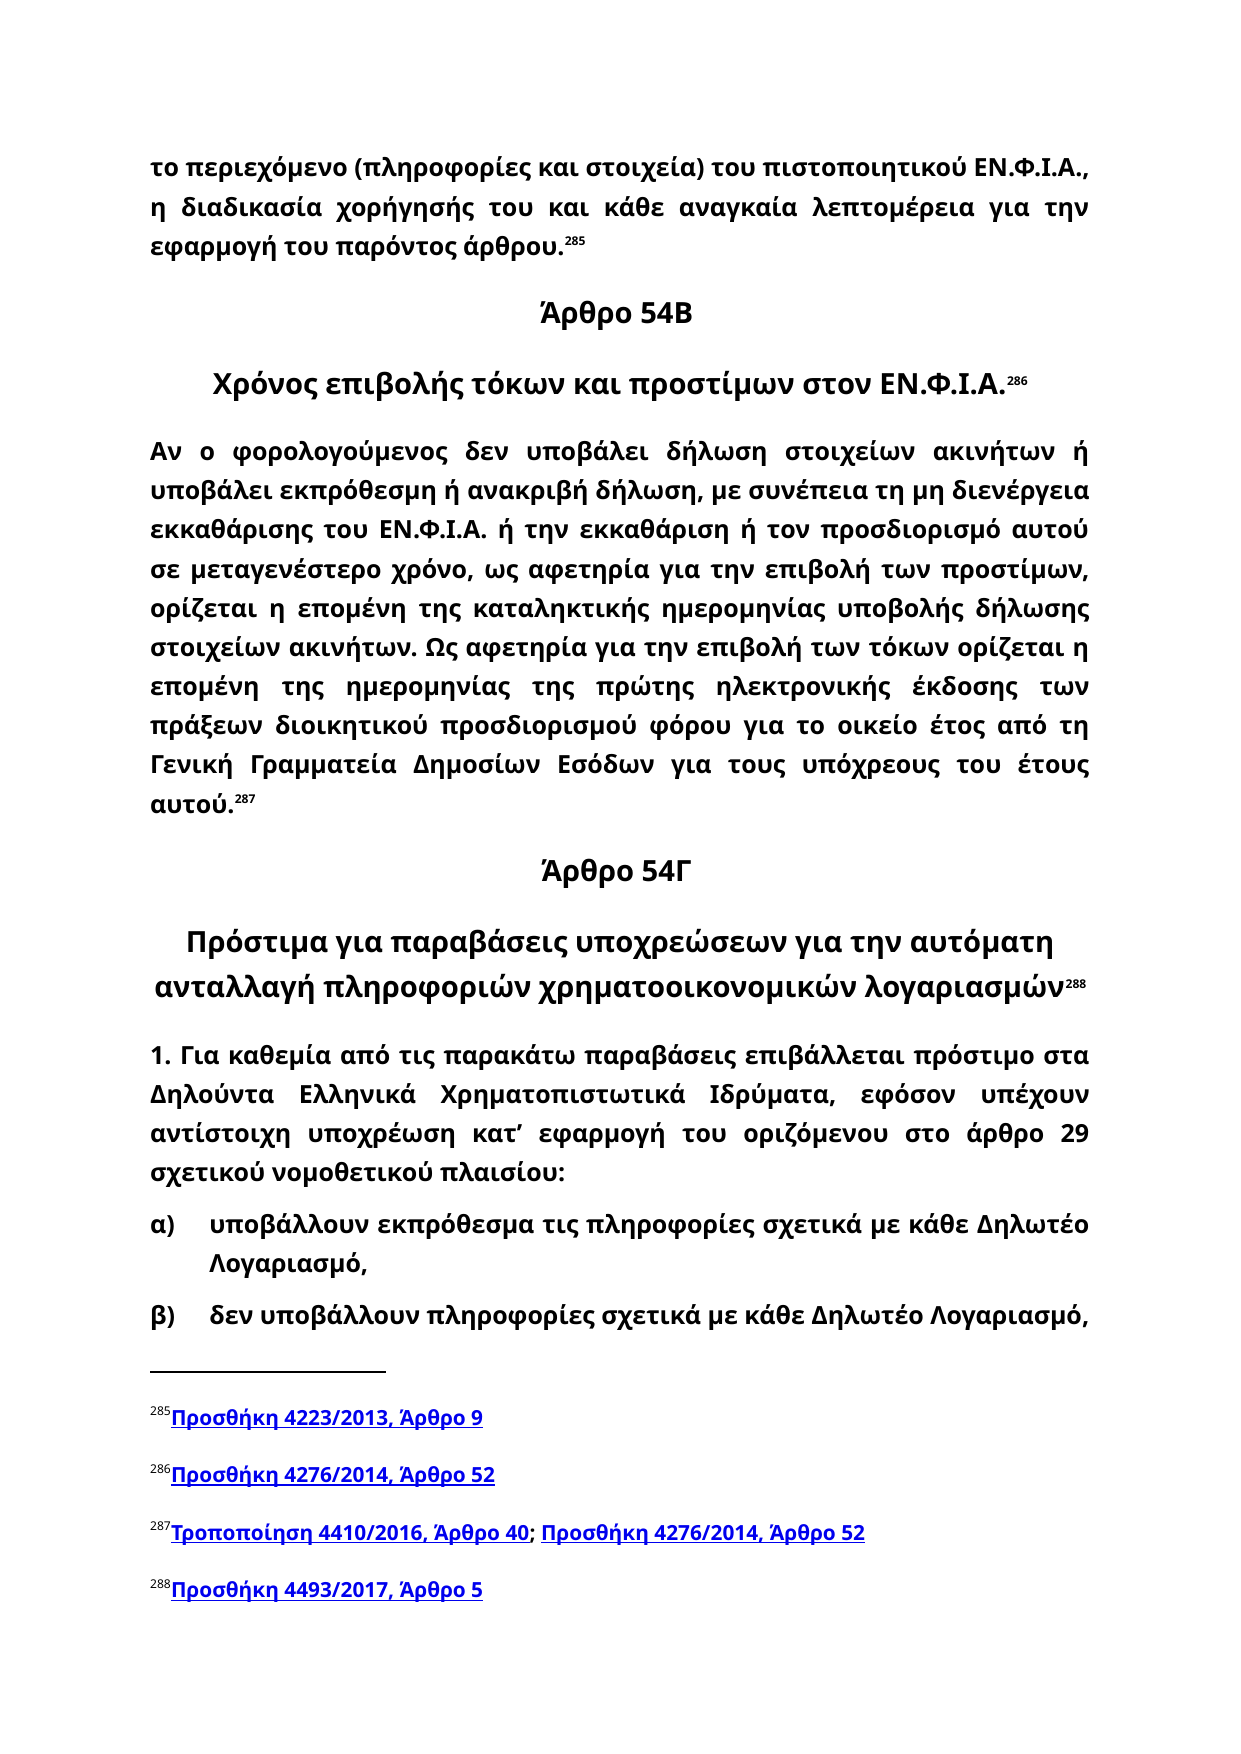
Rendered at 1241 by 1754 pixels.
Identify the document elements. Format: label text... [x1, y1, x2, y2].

subtitle Πρόστιμα για παραβάσεις υποχρεώσεων για την αυτόματη ανταλλαγή πληροφοριών χρηματοοικονομικών λογαριασμών [150, 921, 1090, 1006]
subtitle Χρόνος επιβολής τόκων και προστίμων στον ΕΝ.Φ.Ι.Α. [150, 363, 1090, 403]
text Προσθήκη 4223/2013, Άρθρο 9 [150, 1403, 1090, 1431]
list α) υποβάλλουν εκπρόθεσμα τις πληροφορίες σχετικά με κάθε Δηλωτέο Λογαριασμό, [150, 1206, 1090, 1280]
list β) δεν υποβάλλουν πληροφορίες σχετικά με κάθε Δηλωτέο Λογαριασμό, [150, 1297, 1090, 1331]
subtitle Άρθρο 54Γ [150, 850, 1090, 890]
text το περιεχόμενο (πληροφορίες και στοιχεία) του πιστοποιητικού ΕΝ.Φ.Ι.Α., η διαδικασία χορήγησής του και κάθε αναγκαία λεπτομέρεια για την εφαρμογή του παρόντος άρθρου. [150, 150, 1090, 262]
text Προσθήκη 4493/2017, Άρθρο 5 [150, 1576, 1090, 1604]
text 1. Για καθεμία από τις παρακάτω παραβάσεις επιβάλλεται πρόστιμο στα Δηλούντα Ελληνικά Χρηματοπιστωτικά Ιδρύματα, εφόσον υπέχουν αντίστοιχη υποχρέωση κατ’ εφαρμογή του οριζόμενου στο άρθρο 29 σχετικού νομοθετικού πλαισίου: [150, 1037, 1090, 1189]
text Προσθήκη 4276/2014, Άρθρο 52 [150, 1460, 1090, 1489]
text Τροποποίηση 4410/2016, Άρθρο 40; Προσθήκη 4276/2014, Άρθρο 52 [150, 1518, 1090, 1546]
subtitle Άρθρο 54B [150, 292, 1090, 332]
text Αν ο φορολογούμενος δεν υποβάλει δήλωση στοιχείων ακινήτων ή υποβάλει εκπρόθεσμη ή ανακριβή δήλωση, με συνέπεια τη μη διενέργεια εκκαθάρισης του ΕΝ.Φ.Ι.Α. ή την εκκαθάριση ή τον προσδιορισμό αυτού σε μεταγενέστερο χρόνο, ως αφετηρία για την επιβολή των προστίμων, ορίζεται η επομένη της καταληκτικής ημερομηνίας υποβολής δήλωσης στοιχείων ακινήτων. Ως αφετηρία για την επιβολή των τόκων ορίζεται η επομένη της ημερομηνίας της πρώτης ηλεκτρονικής έκδοσης των πράξεων διοικητικού προσδιορισμού φόρου για το οικείο έτος από τη Γενική Γραμματεία Δημοσίων Εσόδων για τους υπόχρεους του έτους αυτού. [150, 434, 1090, 820]
